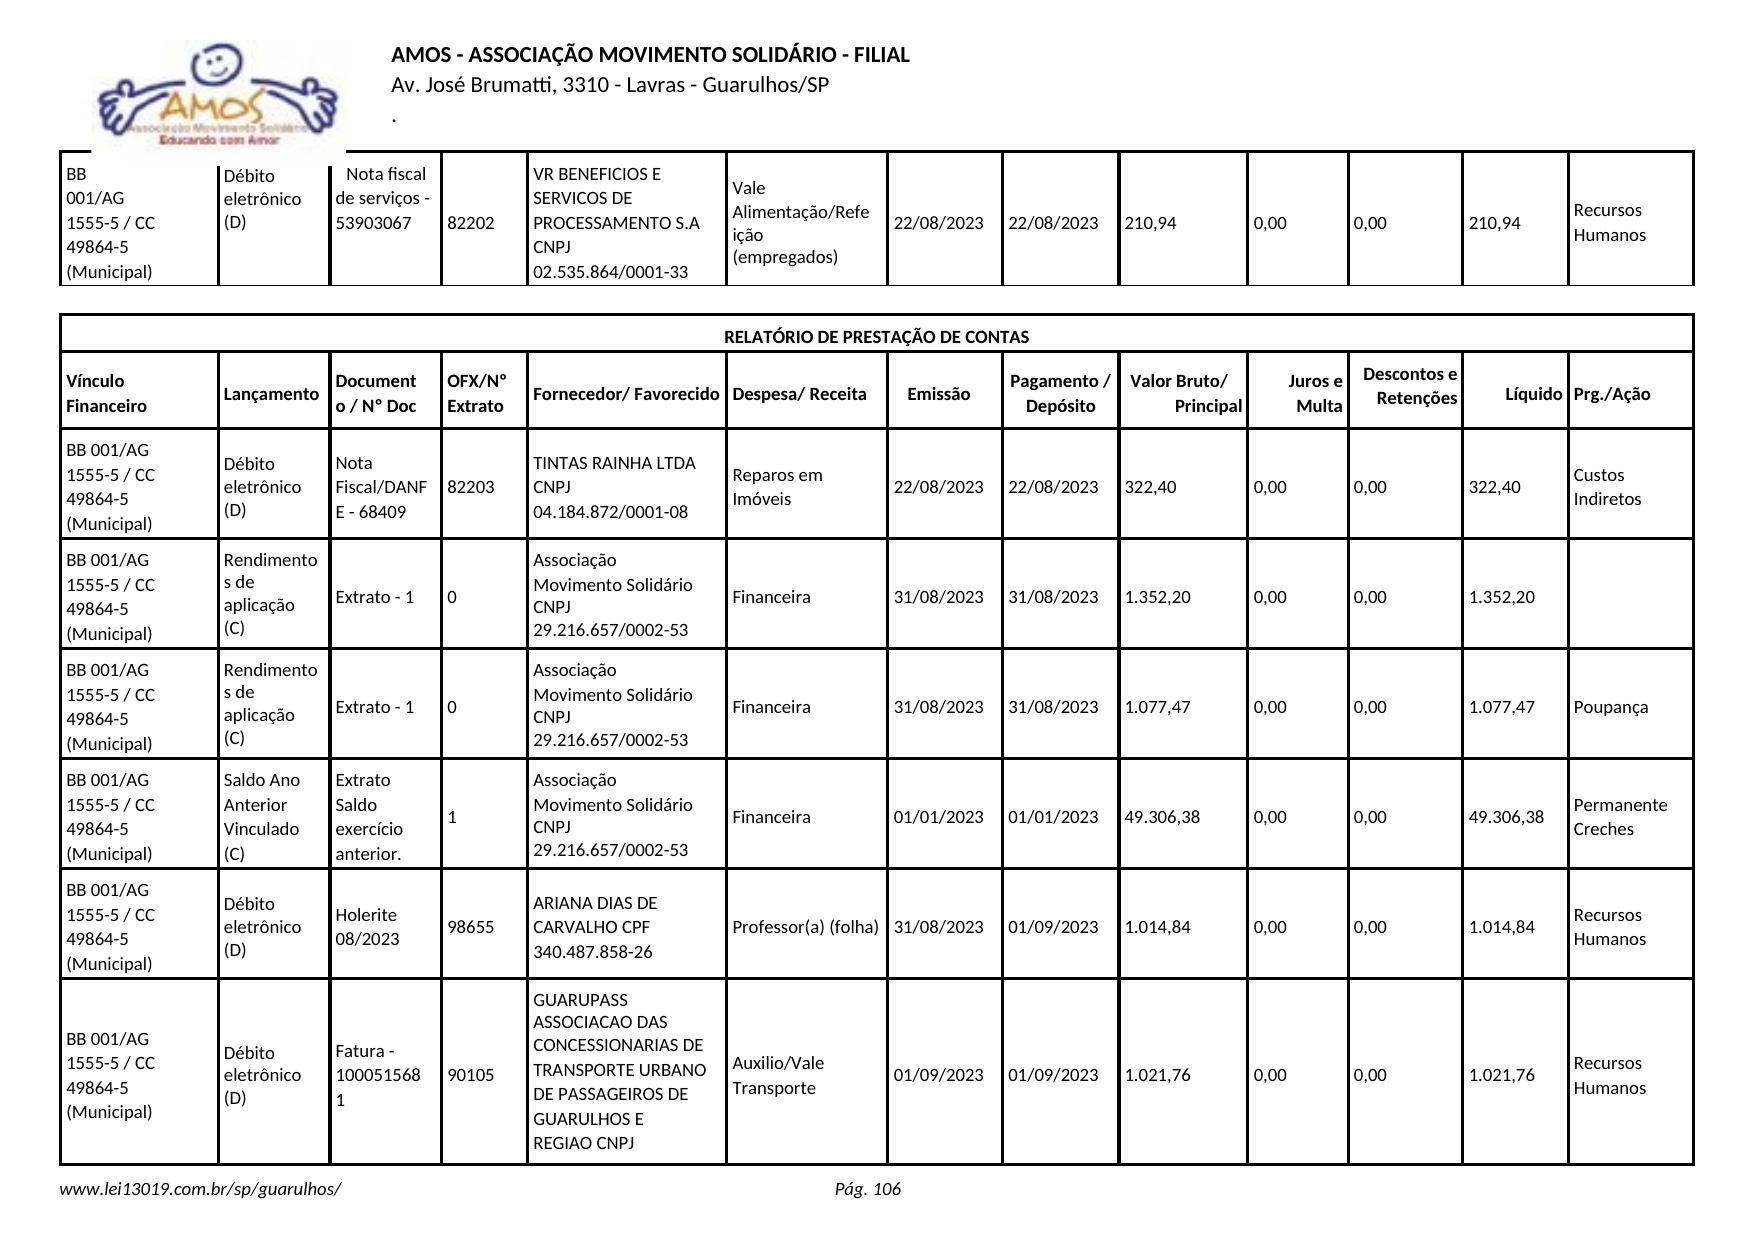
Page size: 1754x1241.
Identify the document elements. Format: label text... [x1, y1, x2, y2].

table_cell BB 001/AG 1555-5 / CC 49864-5 (Municipal) [62, 430, 217, 537]
table_cell Nota Fiscal/DANF E - 68409 [332, 430, 440, 537]
table_cell 0 [443, 650, 526, 757]
table_cell Document o / Nº Doc [332, 353, 440, 427]
table_cell Emissão [889, 353, 1001, 427]
table_cell Reparos em Imóveis [728, 430, 886, 537]
table_cell Holerite 08/2023 [332, 870, 440, 977]
table_cell OFX/Nº Extrato [443, 353, 526, 427]
table_cell 1 [443, 760, 526, 867]
table_cell 22/08/2023 [1004, 153, 1117, 284]
table_cell 1.352,20 [1464, 540, 1567, 647]
table_cell Financeira [728, 540, 886, 647]
table_cell 0,00 [1249, 430, 1347, 537]
table_cell 0,00 [1249, 650, 1347, 757]
table_cell Financeira [728, 650, 886, 757]
table_cell 0 [443, 540, 526, 647]
table_cell BB 001/AG 1555-5 / CC 49864-5 (Municipal) [62, 153, 217, 284]
table_cell Valor Bruto/ Principal [1121, 353, 1246, 427]
table_cell 0,00 [1249, 540, 1347, 647]
table_cell 31/08/2023 [889, 650, 1001, 757]
table_cell 49.306,38 [1464, 760, 1567, 867]
table_cell TINTAS RAINHA LTDA CNPJ 04.184.872/0001-08 [529, 430, 725, 537]
table_cell Professor(a) (folha) [728, 870, 886, 977]
table_cell Débito eletrônico (D) [220, 870, 328, 977]
table_cell 22/08/2023 [889, 430, 1001, 537]
table_cell Extrato Saldo exercício anterior. [332, 760, 440, 867]
table_cell 82203 [443, 430, 526, 537]
table_cell Recursos Humanos [1570, 870, 1692, 977]
table_cell 0,00 [1249, 153, 1347, 284]
table_cell BB 001/AG 1555-5 / CC 49864-5 (Municipal) [62, 650, 217, 757]
table_cell 0,00 [1350, 153, 1461, 284]
table_cell 1.077,47 [1464, 650, 1567, 757]
table_cell 1.077,47 [1121, 650, 1246, 757]
table_cell 0,00 [1249, 760, 1347, 867]
table_cell 31/08/2023 [889, 540, 1001, 647]
table_cell 01/01/2023 [1004, 760, 1117, 867]
table_cell 0,00 [1249, 980, 1347, 1163]
table_cell Nota fiscal de serviços - 53903067 [332, 153, 440, 284]
table_cell Fornecedor/ Favorecido [529, 353, 725, 427]
table_cell 90105 [443, 980, 526, 1163]
table_cell 210,94 [1121, 153, 1246, 284]
table_cell 322,40 [1121, 430, 1246, 537]
table_cell Associação Movimento Solidário CNPJ 29.216.657/0002-53 [529, 760, 725, 867]
table_cell Juros e Multa [1249, 353, 1347, 427]
table_cell 0,00 [1249, 870, 1347, 977]
table_cell VR BENEFICIOS E SERVICOS DE PROCESSAMENTO S.A CNPJ 02.535.864/0001-33 [529, 153, 725, 284]
table_cell 22/08/2023 [889, 153, 1001, 284]
table_cell 1.021,76 [1121, 980, 1246, 1163]
table_cell Permanente Creches [1570, 760, 1692, 867]
table_cell Auxilio/Vale Transporte [728, 980, 886, 1163]
table_cell 0,00 [1350, 760, 1461, 867]
table_cell BB 001/AG 1555-5 / CC 49864-5 (Municipal) [62, 540, 217, 647]
table_header RELATÓRIO DE PRESTAÇÃO DE CONTAS [62, 316, 1692, 350]
table_cell Rendimento s de aplicação (C) [220, 540, 328, 647]
table_cell 1.352,20 [1121, 540, 1246, 647]
table_cell 322,40 [1464, 430, 1567, 537]
table_cell 31/08/2023 [1004, 650, 1117, 757]
table_cell 01/01/2023 [889, 760, 1001, 867]
table_cell 31/08/2023 [889, 870, 1001, 977]
table_cell 0,00 [1350, 980, 1461, 1163]
table_cell Extrato - 1 [332, 540, 440, 647]
table_cell 0,00 [1350, 650, 1461, 757]
table_cell 1.014,84 [1121, 870, 1246, 977]
table_cell GUARUPASS ASSOCIACAO DAS CONCESSIONARIAS DE TRANSPORTE URBANO DE PASSAGEIROS DE GUARULHOS E REGIAO CNPJ [529, 980, 725, 1163]
table_cell 82202 [443, 153, 526, 284]
table_cell 210,94 [1464, 153, 1567, 284]
table_cell Débito eletrônico (D) [220, 166, 328, 284]
table_cell Débito eletrônico (D) [220, 430, 328, 537]
table_cell Despesa/ Receita [728, 353, 886, 427]
table_cell 49.306,38 [1121, 760, 1246, 867]
table_cell Custos Indiretos [1570, 430, 1692, 537]
table_cell 22/08/2023 [1004, 430, 1117, 537]
table_cell Recursos Humanos [1570, 980, 1692, 1163]
table_cell Saldo Ano Anterior Vinculado (C) [220, 760, 328, 867]
table_cell 0,00 [1350, 870, 1461, 977]
table_cell Vale Alimentação/Refe ição (empregados) [728, 153, 886, 284]
table_cell 31/08/2023 [1004, 540, 1117, 647]
table_cell Vínculo Financeiro [62, 353, 217, 427]
table_cell 1.021,76 [1464, 980, 1567, 1163]
table_cell Prg./Ação [1570, 353, 1692, 427]
table_cell [1570, 540, 1692, 647]
table_cell Poupança [1570, 650, 1692, 757]
table_cell Débito eletrônico (D) [220, 980, 328, 1163]
table_cell Financeira [728, 760, 886, 867]
table_cell 01/09/2023 [889, 980, 1001, 1163]
table_cell Recursos Humanos [1570, 153, 1692, 284]
table_cell BB 001/AG 1555-5 / CC 49864-5 (Municipal) [62, 980, 217, 1163]
table_cell Pagamento / Depósito [1004, 353, 1117, 427]
table_cell Líquido [1464, 353, 1567, 427]
table_cell Extrato - 1 [332, 650, 440, 757]
table_cell 01/09/2023 [1004, 870, 1117, 977]
table_cell Fatura - 100051568 1 [332, 980, 440, 1163]
table_cell 0,00 [1350, 540, 1461, 647]
table_cell Rendimento s de aplicação (C) [220, 650, 328, 757]
table_cell Lançamento [220, 353, 328, 427]
table_cell BB 001/AG 1555-5 / CC 49864-5 (Municipal) [62, 870, 217, 977]
table_cell 98655 [443, 870, 526, 977]
table_cell 1.014,84 [1464, 870, 1567, 977]
table_cell BB 001/AG 1555-5 / CC 49864-5 (Municipal) [62, 760, 217, 867]
table_cell 0,00 [1350, 430, 1461, 537]
table_cell Descontos e Retenções [1350, 353, 1461, 427]
table_cell Associação Movimento Solidário CNPJ 29.216.657/0002-53 [529, 540, 725, 647]
table_cell Associação Movimento Solidário CNPJ 29.216.657/0002-53 [529, 650, 725, 757]
table_cell ARIANA DIAS DE CARVALHO CPF 340.487.858-26 [529, 870, 725, 977]
table_cell 01/09/2023 [1004, 980, 1117, 1163]
